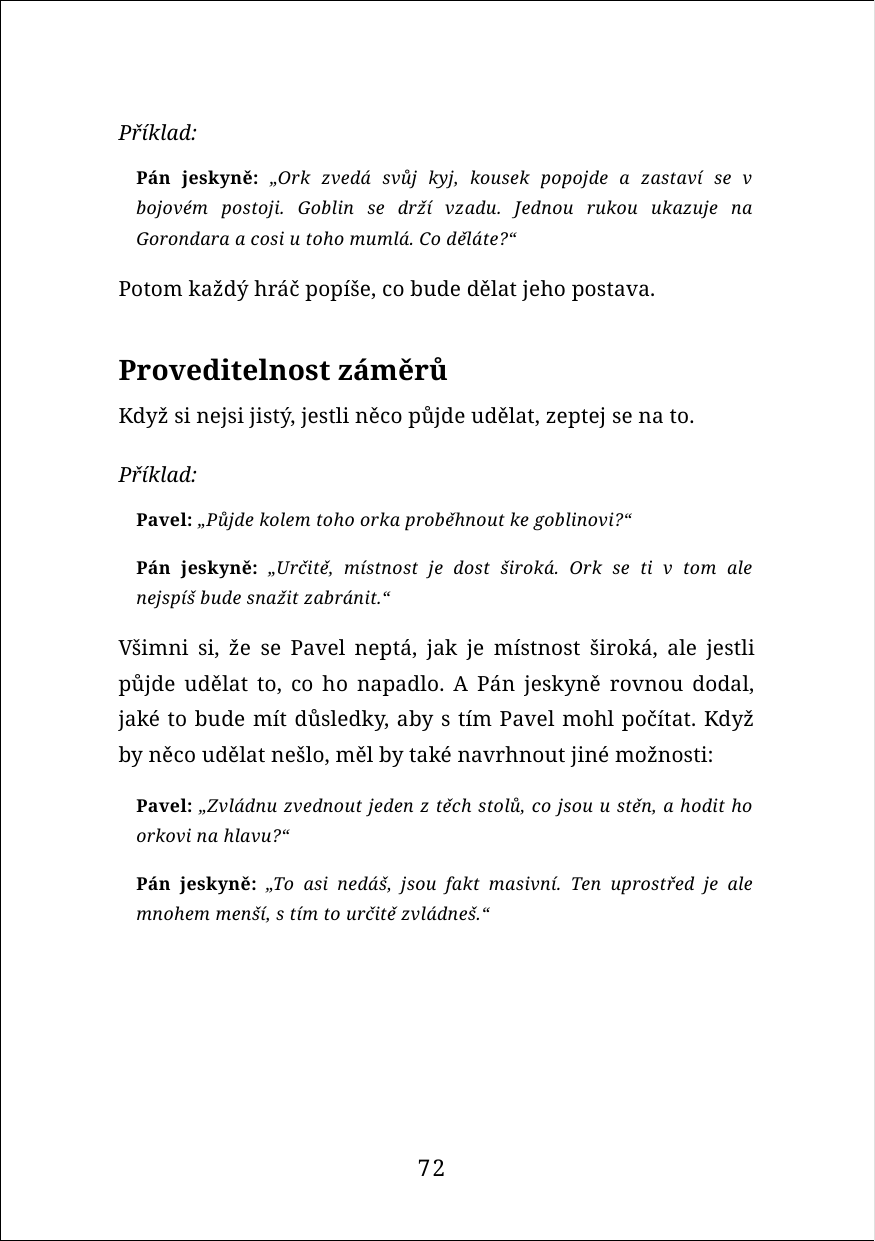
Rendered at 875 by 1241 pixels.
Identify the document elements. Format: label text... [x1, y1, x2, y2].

text Všimni si, že se Pavel neptá, jak je místnost široká, ale jestli půjde udělat to, co ho napadlo. A Pán jeskyně rovnou dodal, jaké to bude mít důsledky, aby s tím Pavel mohl počítat. Když by něco udělat nešlo, měl by také navrhnout jiné možnosti: [118, 633, 756, 768]
text Příklad: [118, 460, 756, 488]
text Příklad: [118, 118, 756, 147]
text Pavel: „Zvládnu zvednout jeden z těch stolů, co jsou u stěn, a hodit ho orkovi na hlavu?“ [136, 793, 756, 847]
text Když si nejsi jistý, jestli něco půjde udělat, zeptej se na to. [118, 401, 756, 429]
text Potom každý hráč popíše, co bude dělat jeho postava. [118, 274, 756, 302]
text Pán jeskyně: „Ork zvedá svůj kyj, kousek popojde a zastaví se v bojovém postoji. Goblin se drží vzadu. Jednou rukou ukazuje na Gorondara a cosi u toho mumlá. Co děláte?“ [136, 166, 756, 250]
text Pán jeskyně: „To asi nedáš, jsou fakt masivní. Ten uprostřed je ale mnohem menší, s tím to určitě zvládneš.“ [136, 871, 756, 926]
text Pán jeskyně: „Určitě, místnost je dost široká. Ork se ti v tom ale nejspíš bude snažit zabránit.“ [136, 555, 756, 609]
subtitle Proveditelnost záměrů [118, 351, 756, 389]
text Pavel: „Půjde kolem toho orka proběhnout ke goblinovi?“ [136, 507, 756, 531]
